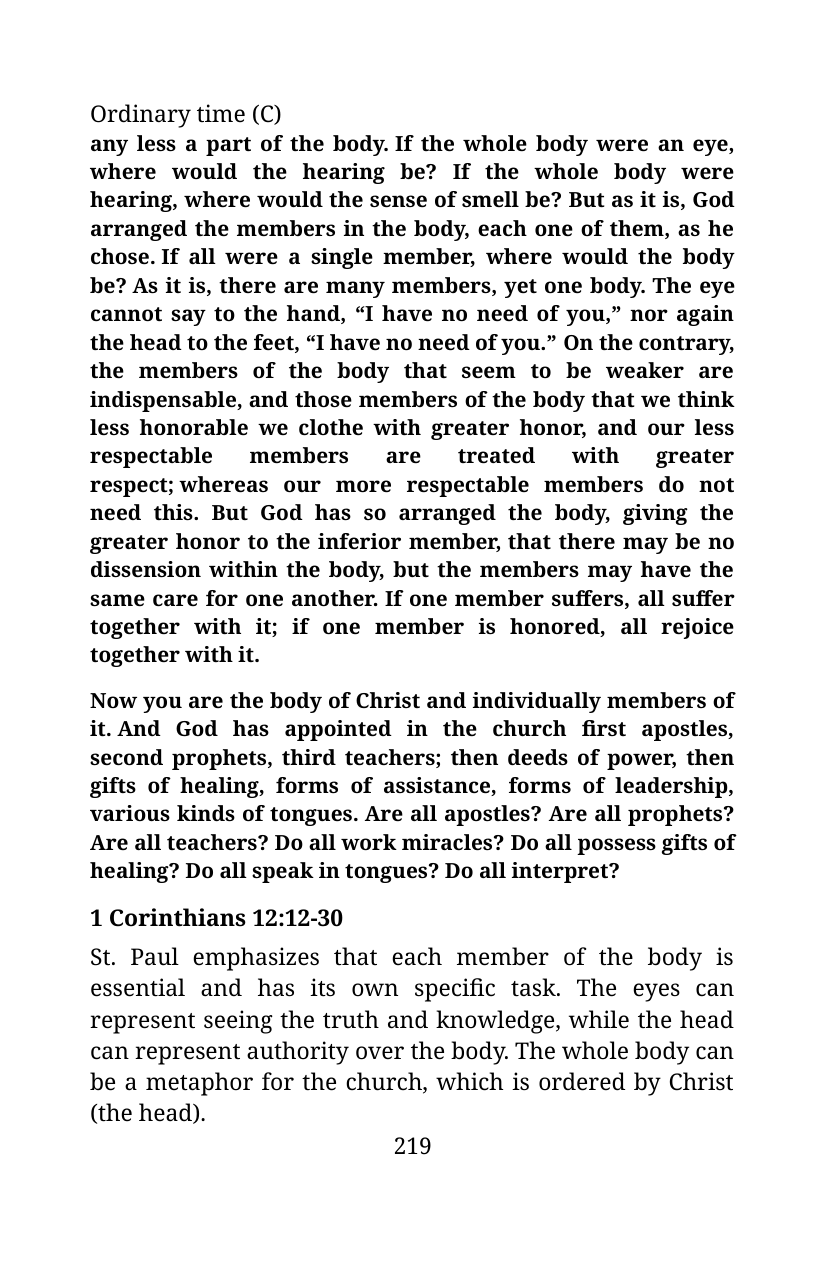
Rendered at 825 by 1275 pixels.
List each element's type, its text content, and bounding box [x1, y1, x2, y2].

text St. Paul emphasizes that each member of the body is essential and has its own specific task. The eyes can represent seeing the truth and knowledge, while the head can represent authority over the body. The whole body can be a metaphor for the church, which is ordered by Christ (the head). [90, 941, 735, 1128]
text any less a part of the body. If the whole body were an eye, where would the hearing be? If the whole body were hearing, where would the sense of smell be? But as it is, God arranged the members in the body, each one of them, as he chose. If all were a single member, where would the body be? As it is, there are many members, yet one body. The eye cannot say to the hand, “I have no need of you,” nor again the head to the feet, “I have no need of you.” On the contrary, the members of the body that seem to be weaker are indispensable, and those members of the body that we think less honorable we clothe with greater honor, and our less respectable members are treated with greater respect; whereas our more respectable members do not need this. But God has so arranged the body, giving the greater honor to the inferior member, that there may be no dissension within the body, but the members may have the same care for one another. If one member suffers, all suffer together with it; if one member is honored, all rejoice together with it. [90, 129, 735, 669]
text Now you are the body of Christ and individually members of it. And God has appointed in the church first apostles, second prophets, third teachers; then deeds of power, then gifts of healing, forms of assistance, forms of leadership, various kinds of tongues. Are all apostles? Are all prophets? Are all teachers? Do all work miracles? Do all possess gifts of healing? Do all speak in tongues? Do all interpret? [90, 686, 735, 885]
text 1 Corinthians 12:12-30 [90, 901, 735, 933]
